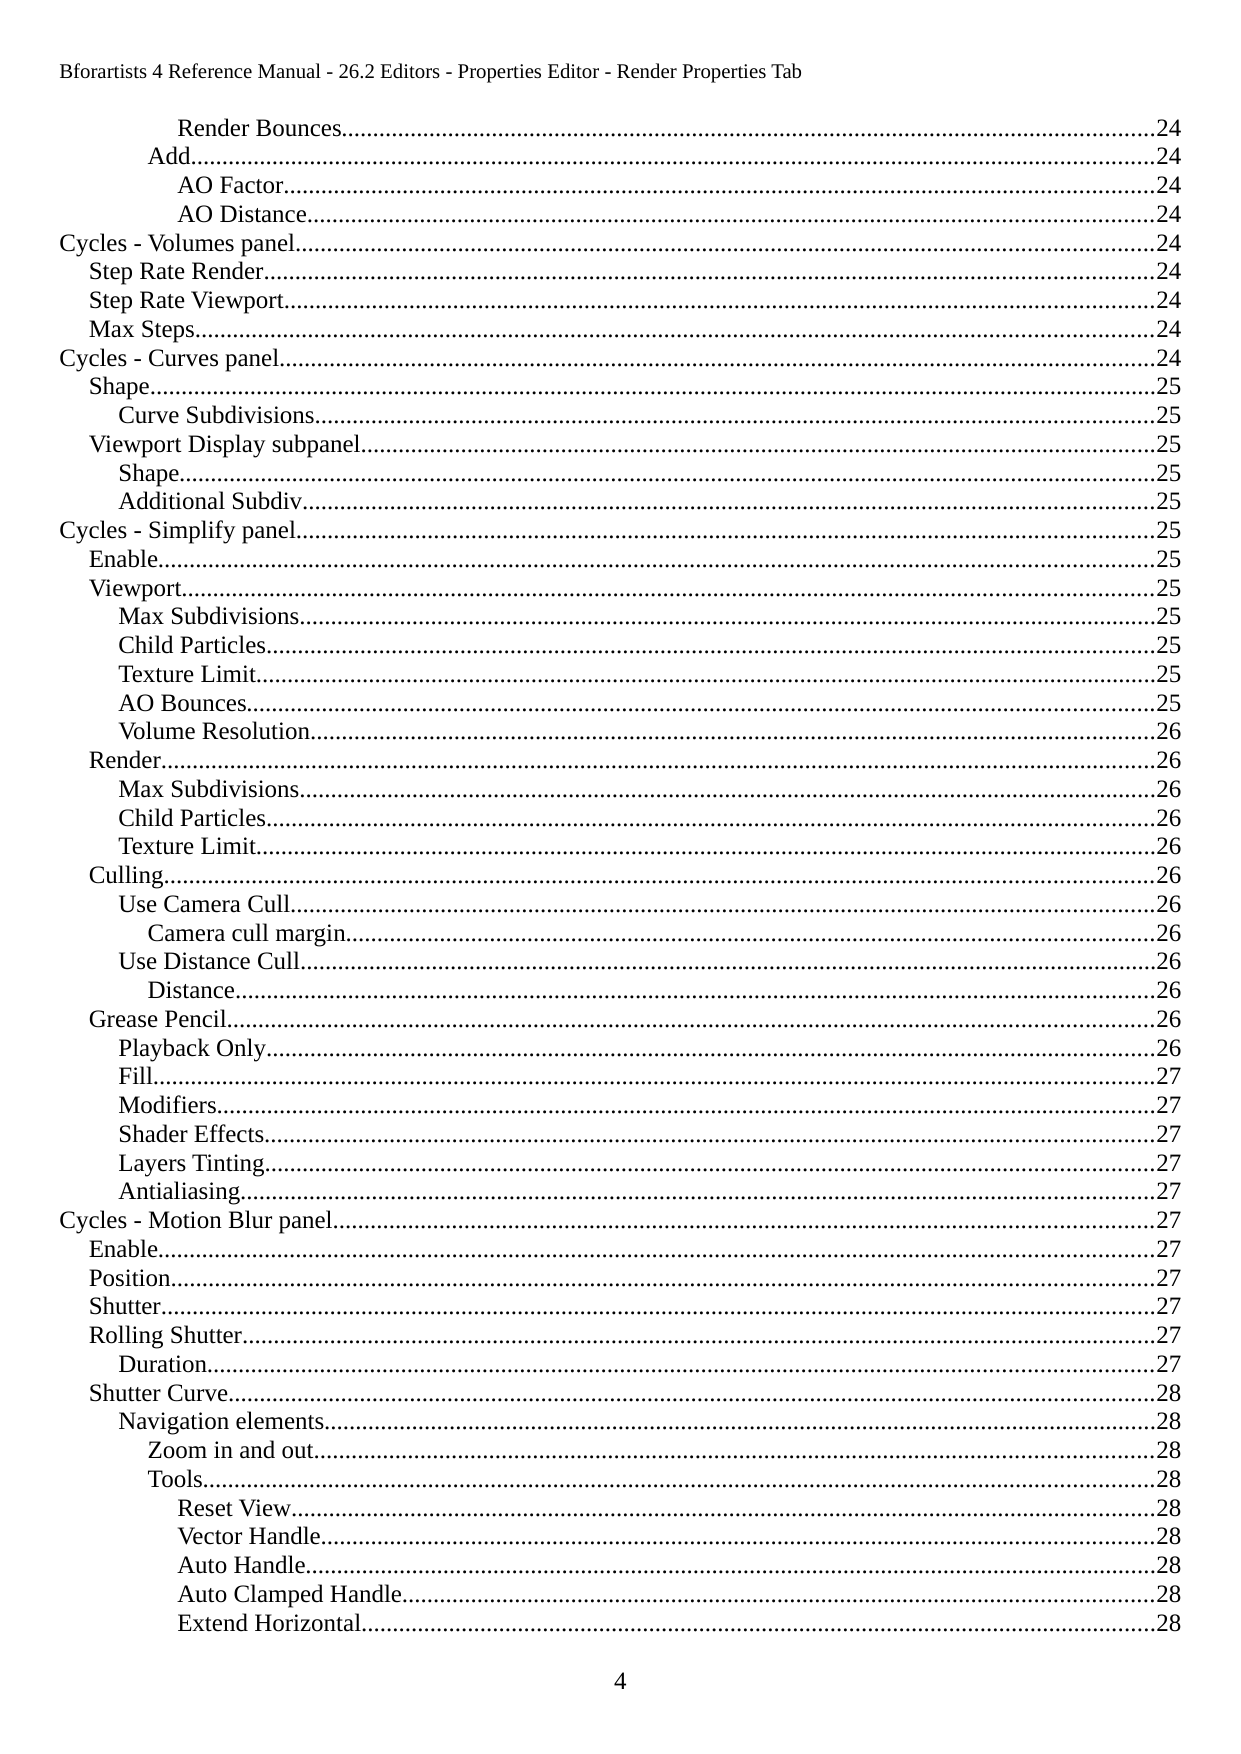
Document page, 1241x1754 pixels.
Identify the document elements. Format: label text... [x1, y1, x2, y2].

text AO Bounces 25 [118, 688, 1181, 716]
text Auto Clamped Handle 28 [177, 1579, 1181, 1608]
text Viewport 25 [88, 573, 1181, 601]
text Antialiasing 27 [118, 1176, 1181, 1205]
text Child Particles 26 [118, 803, 1181, 831]
text Cycles - Curves panel 24 [59, 343, 1181, 371]
text Volume Resolution 26 [118, 716, 1181, 745]
text Max Subdivisions 26 [118, 774, 1181, 803]
text Enable 27 [88, 1234, 1181, 1263]
text Navigation elements 28 [118, 1406, 1181, 1435]
text Playback Only 26 [118, 1033, 1181, 1061]
text Shader Effects 27 [118, 1119, 1181, 1148]
text Vector Handle 28 [177, 1521, 1181, 1550]
text Tools 28 [147, 1464, 1181, 1493]
text Auto Handle 28 [177, 1550, 1181, 1579]
text AO Factor 24 [177, 170, 1181, 199]
text Extend Horizontal 28 [177, 1608, 1181, 1636]
text Fill 27 [118, 1061, 1181, 1090]
text Cycles - Volumes panel 24 [59, 228, 1181, 256]
text Cycles - Simplify panel 25 [59, 515, 1181, 544]
text Distance 26 [147, 975, 1181, 1004]
text Add 24 [147, 141, 1181, 170]
text Enable 25 [88, 544, 1181, 573]
text Use Camera Cull 26 [118, 889, 1181, 918]
text Render 26 [88, 745, 1181, 774]
text Shape 25 [88, 371, 1181, 400]
text Reset View 28 [177, 1493, 1181, 1521]
text Max Steps 24 [88, 314, 1181, 343]
text Texture Limit 25 [118, 659, 1181, 688]
text AO Distance 24 [177, 199, 1181, 228]
text Step Rate Viewport 24 [88, 285, 1181, 314]
text Texture Limit 26 [118, 831, 1181, 860]
text Duration 27 [118, 1349, 1181, 1378]
text Shape 25 [118, 458, 1181, 486]
text Position 27 [88, 1263, 1181, 1291]
text Cycles - Motion Blur panel 27 [59, 1205, 1181, 1234]
text Layers Tinting 27 [118, 1148, 1181, 1176]
text Use Distance Cull 26 [118, 946, 1181, 975]
text Render Bounces 24 [177, 113, 1181, 141]
text Grease Pencil 26 [88, 1004, 1181, 1033]
text Child Particles 25 [118, 630, 1181, 659]
text Curve Subdivisions 25 [118, 400, 1181, 429]
text Camera cull margin 26 [147, 918, 1181, 946]
text Additional Subdiv 25 [118, 486, 1181, 515]
text Shutter 27 [88, 1291, 1181, 1320]
text Rolling Shutter 27 [88, 1320, 1181, 1349]
text Step Rate Render 24 [88, 256, 1181, 285]
text Shutter Curve 28 [88, 1378, 1181, 1406]
text Culling 26 [88, 860, 1181, 889]
text Modifiers 27 [118, 1090, 1181, 1119]
text Viewport Display subpanel 25 [88, 429, 1181, 458]
text Zoom in and out 28 [147, 1435, 1181, 1464]
text Max Subdivisions 25 [118, 601, 1181, 630]
